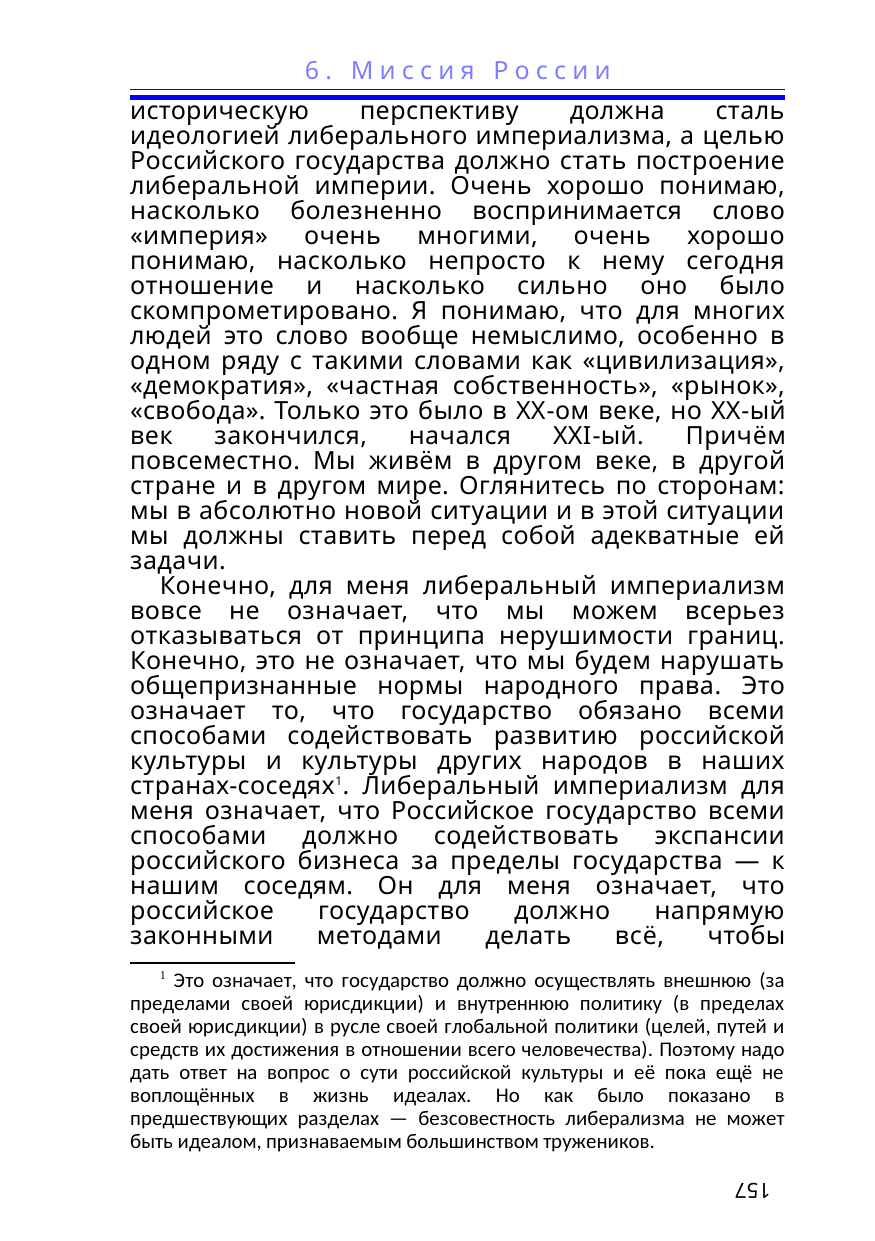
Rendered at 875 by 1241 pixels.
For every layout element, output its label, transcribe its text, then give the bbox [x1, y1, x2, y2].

text историческую перспективу должна сталь идеологией либерального империализма, а целью Российского государства должно стать построение либеральной империи. Очень хорошо понимаю, насколько болезненно воспринимается слово «империя» очень многими, очень хорошо понимаю, насколько непросто к нему сегодня отношение и насколько сильно оно было скомпрометировано. Я понимаю, что для многих людей это слово вообще немыслимо, особенно в одном ряду с такими словами как «цивилизация», «демократия», «частная собственность», «рынок», «свобода». Только это было в XX‑ом веке, но XX‑ый век закончился, начался XXI‑ый. Причём повсеместно. Мы живём в другом веке, в другой стране и в другом мире. Оглянитесь по сторонам: мы в абсолютно новой ситуации и в этой ситуации мы должны ставить перед собой адекватные ей задачи. [130, 100, 785, 575]
text Конечно, для меня либеральный империализм вовсе не означает, что мы можем всерьез отказываться от принципа нерушимости границ. Конечно, это не означает, что мы будем нарушать общепризнанные нормы народного права. Это означает то, что государство обязано всеми способами содействовать развитию российской культуры и культуры других народов в наших странах-соседях. Либеральный империализм для меня означает, что Российское государство всеми способами должно содействовать экспансии российского бизнеса за пределы государства — к нашим соседям. Он для меня означает, что российское государство должно напрямую законными методами делать всё, чтобы [130, 575, 785, 950]
text Это означает, что государство должно осуществлять внешнюю (за пределами своей юрисдикции) и внутреннюю политику (в пределах своей юрисдикции) в русле своей глобальной политики (целей, путей и средств их достижения в отношении всего человечества). Поэтому надо дать ответ на вопрос о сути российской культуры и её пока ещё не воплощённых в жизнь идеалах. Но как было показано в предшествующих разделах — безсовестность либерализма не может быть идеалом, признаваемым большинством тружеников. [130, 969, 785, 1153]
